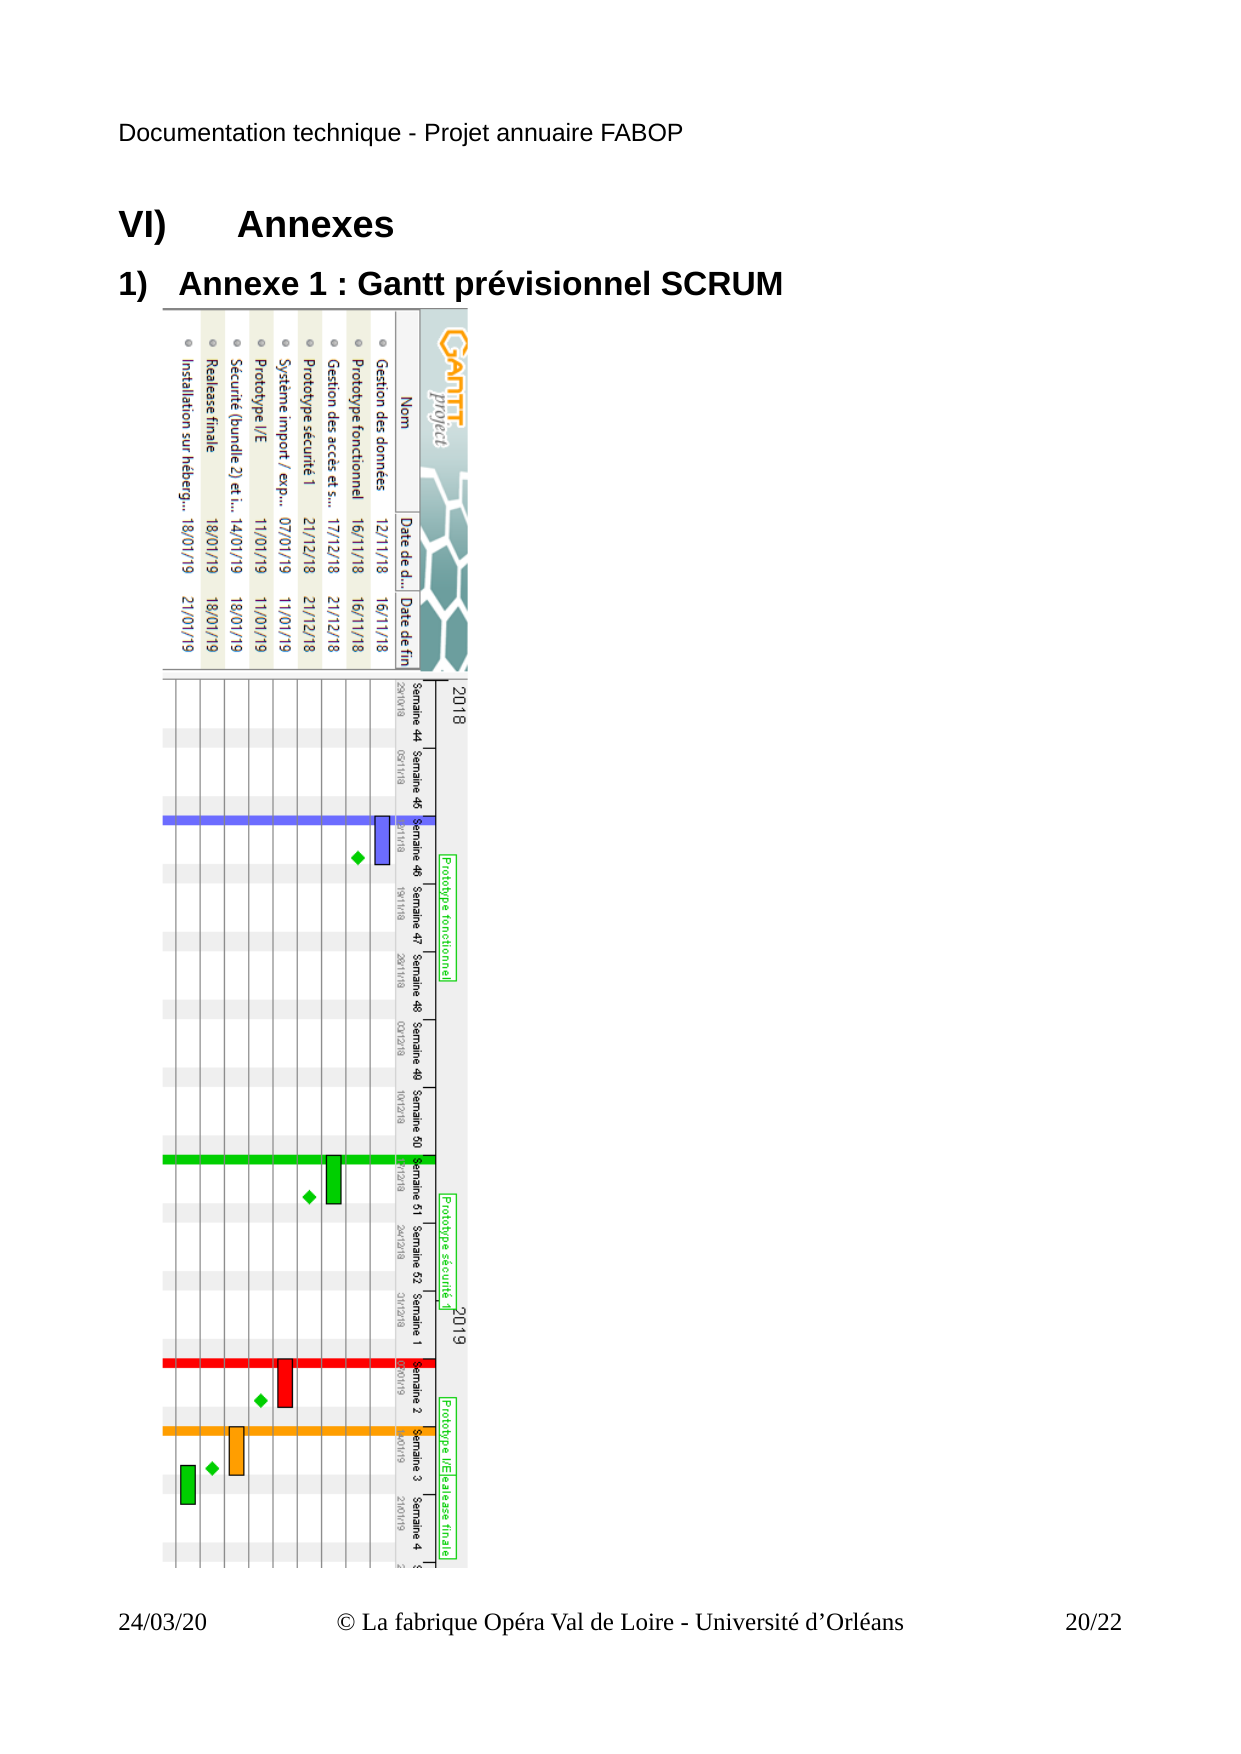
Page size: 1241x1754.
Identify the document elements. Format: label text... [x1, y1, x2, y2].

picture [162, 308, 468, 1568]
subtitle Annexe 1 : Gantt prévisionnel SCRUM [118, 263, 1122, 302]
subtitle Annexes [118, 201, 1122, 245]
